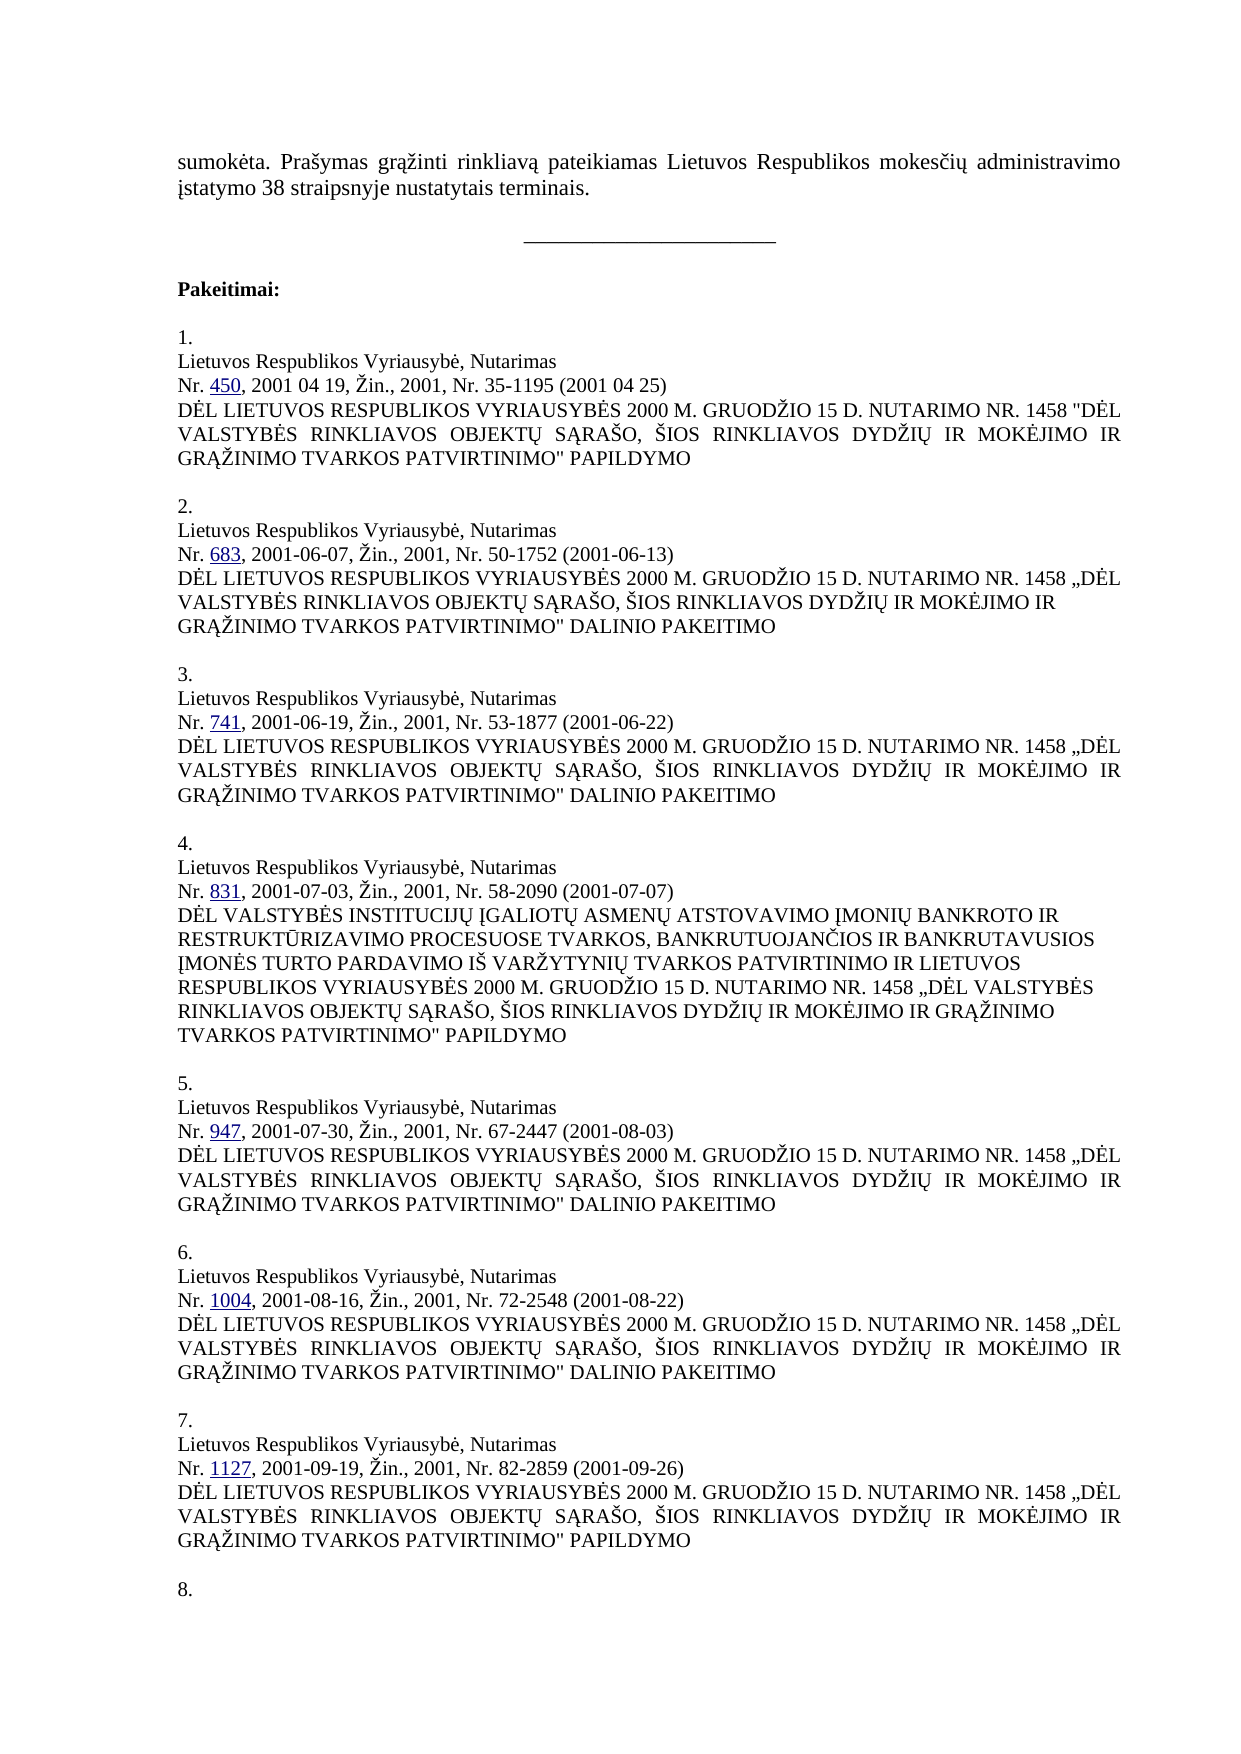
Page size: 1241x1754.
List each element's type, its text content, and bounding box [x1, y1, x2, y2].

text DĖL LIETUVOS RESPUBLIKOS VYRIAUSYBĖS 2000 M. GRUODŽIO 15 D. NUTARIMO NR. 1458 "DĖL VALSTYBĖS RINKLIAVOS OBJEKTŲ SĄRAŠO, ŠIOS RINKLIAVOS DYDŽIŲ IR MOKĖJIMO IR GRĄŽINIMO TVARKOS PATVIRTINIMO" PAPILDYMO [177, 397, 1122, 470]
text Lietuvos Respublikos Vyriausybė, Nutarimas [177, 855, 1122, 879]
text Nr. 1127, 2001-09-19, Žin., 2001, Nr. 82-2859 (2001-09-26) [177, 1456, 1122, 1480]
text Lietuvos Respublikos Vyriausybė, Nutarimas [177, 1095, 1122, 1119]
text 1. [177, 325, 1122, 349]
text 6. [177, 1240, 1122, 1264]
text –––––––––––––––––––––– [177, 227, 1122, 253]
text DĖL LIETUVOS RESPUBLIKOS VYRIAUSYBĖS 2000 M. GRUODŽIO 15 D. NUTARIMO NR. 1458 „DĖL VALSTYBĖS RINKLIAVOS OBJEKTŲ SĄRAŠO, ŠIOS RINKLIAVOS DYDŽIŲ IR MOKĖJIMO IR GRĄŽINIMO TVARKOS PATVIRTINIMO" DALINIO PAKEITIMO [177, 1312, 1122, 1384]
text Lietuvos Respublikos Vyriausybė, Nutarimas [177, 1432, 1122, 1456]
text Pakeitimai: [177, 277, 1122, 301]
text Nr. 1004, 2001-08-16, Žin., 2001, Nr. 72-2548 (2001-08-22) [177, 1288, 1122, 1312]
text sumokėta. Prašymas grąžinti rinkliavą pateikiamas Lietuvos Respublikos mokesčių administravimo įstatymo 38 straipsnyje nustatytais terminais. [177, 148, 1122, 200]
text 7. [177, 1408, 1122, 1432]
text Nr. 831, 2001-07-03, Žin., 2001, Nr. 58-2090 (2001-07-07) [177, 879, 1122, 903]
text Lietuvos Respublikos Vyriausybė, Nutarimas [177, 1264, 1122, 1288]
text 8. [177, 1577, 1122, 1601]
text DĖL VALSTYBĖS INSTITUCIJŲ ĮGALIOTŲ ASMENŲ ATSTOVAVIMO ĮMONIŲ BANKROTO IR RESTRUKTŪRIZAVIMO PROCESUOSE TVARKOS, BANKRUTUOJANČIOS IR BANKRUTAVUSIOS ĮMONĖS TURTO PARDAVIMO IŠ VARŽYTYNIŲ TVARKOS PATVIRTINIMO IR LIETUVOS RESPUBLIKOS VYRIAUSYBĖS 2000 M. GRUODŽIO 15 D. NUTARIMO NR. 1458 „DĖL VALSTYBĖS RINKLIAVOS OBJEKTŲ SĄRAŠO, ŠIOS RINKLIAVOS DYDŽIŲ IR MOKĖJIMO IR GRĄŽINIMO TVARKOS PATVIRTINIMO" PAPILDYMO [177, 903, 1122, 1047]
text DĖL LIETUVOS RESPUBLIKOS VYRIAUSYBĖS 2000 M. GRUODŽIO 15 D. NUTARIMO NR. 1458 „DĖL VALSTYBĖS RINKLIAVOS OBJEKTŲ SĄRAŠO, ŠIOS RINKLIAVOS DYDŽIŲ IR MOKĖJIMO IR GRĄŽINIMO TVARKOS PATVIRTINIMO" DALINIO PAKEITIMO [177, 1143, 1122, 1216]
text Lietuvos Respublikos Vyriausybė, Nutarimas [177, 349, 1122, 373]
text 2. [177, 494, 1122, 518]
text DĖL LIETUVOS RESPUBLIKOS VYRIAUSYBĖS 2000 M. GRUODŽIO 15 D. NUTARIMO NR. 1458 „DĖL VALSTYBĖS RINKLIAVOS OBJEKTŲ SĄRAŠO, ŠIOS RINKLIAVOS DYDŽIŲ IR MOKĖJIMO IR GRĄŽINIMO TVARKOS PATVIRTINIMO" PAPILDYMO [177, 1480, 1122, 1552]
text DĖL LIETUVOS RESPUBLIKOS VYRIAUSYBĖS 2000 M. GRUODŽIO 15 D. NUTARIMO NR. 1458 „DĖL VALSTYBĖS RINKLIAVOS OBJEKTŲ SĄRAŠO, ŠIOS RINKLIAVOS DYDŽIŲ IR MOKĖJIMO IR GRĄŽINIMO TVARKOS PATVIRTINIMO" DALINIO PAKEITIMO [177, 734, 1122, 807]
text 3. [177, 662, 1122, 686]
text Nr. 683, 2001-06-07, Žin., 2001, Nr. 50-1752 (2001-06-13) [177, 542, 1122, 566]
text Lietuvos Respublikos Vyriausybė, Nutarimas [177, 518, 1122, 542]
text Nr. 450, 2001 04 19, Žin., 2001, Nr. 35-1195 (2001 04 25) [177, 373, 1122, 397]
text DĖL LIETUVOS RESPUBLIKOS VYRIAUSYBĖS 2000 M. GRUODŽIO 15 D. NUTARIMO NR. 1458 „DĖL VALSTYBĖS RINKLIAVOS OBJEKTŲ SĄRAŠO, ŠIOS RINKLIAVOS DYDŽIŲ IR MOKĖJIMO IR GRĄŽINIMO TVARKOS PATVIRTINIMO" DALINIO PAKEITIMO [177, 566, 1122, 638]
text Nr. 947, 2001-07-30, Žin., 2001, Nr. 67-2447 (2001-08-03) [177, 1119, 1122, 1143]
text Lietuvos Respublikos Vyriausybė, Nutarimas [177, 686, 1122, 710]
text Nr. 741, 2001-06-19, Žin., 2001, Nr. 53-1877 (2001-06-22) [177, 710, 1122, 734]
text 4. [177, 831, 1122, 855]
text 5. [177, 1071, 1122, 1095]
